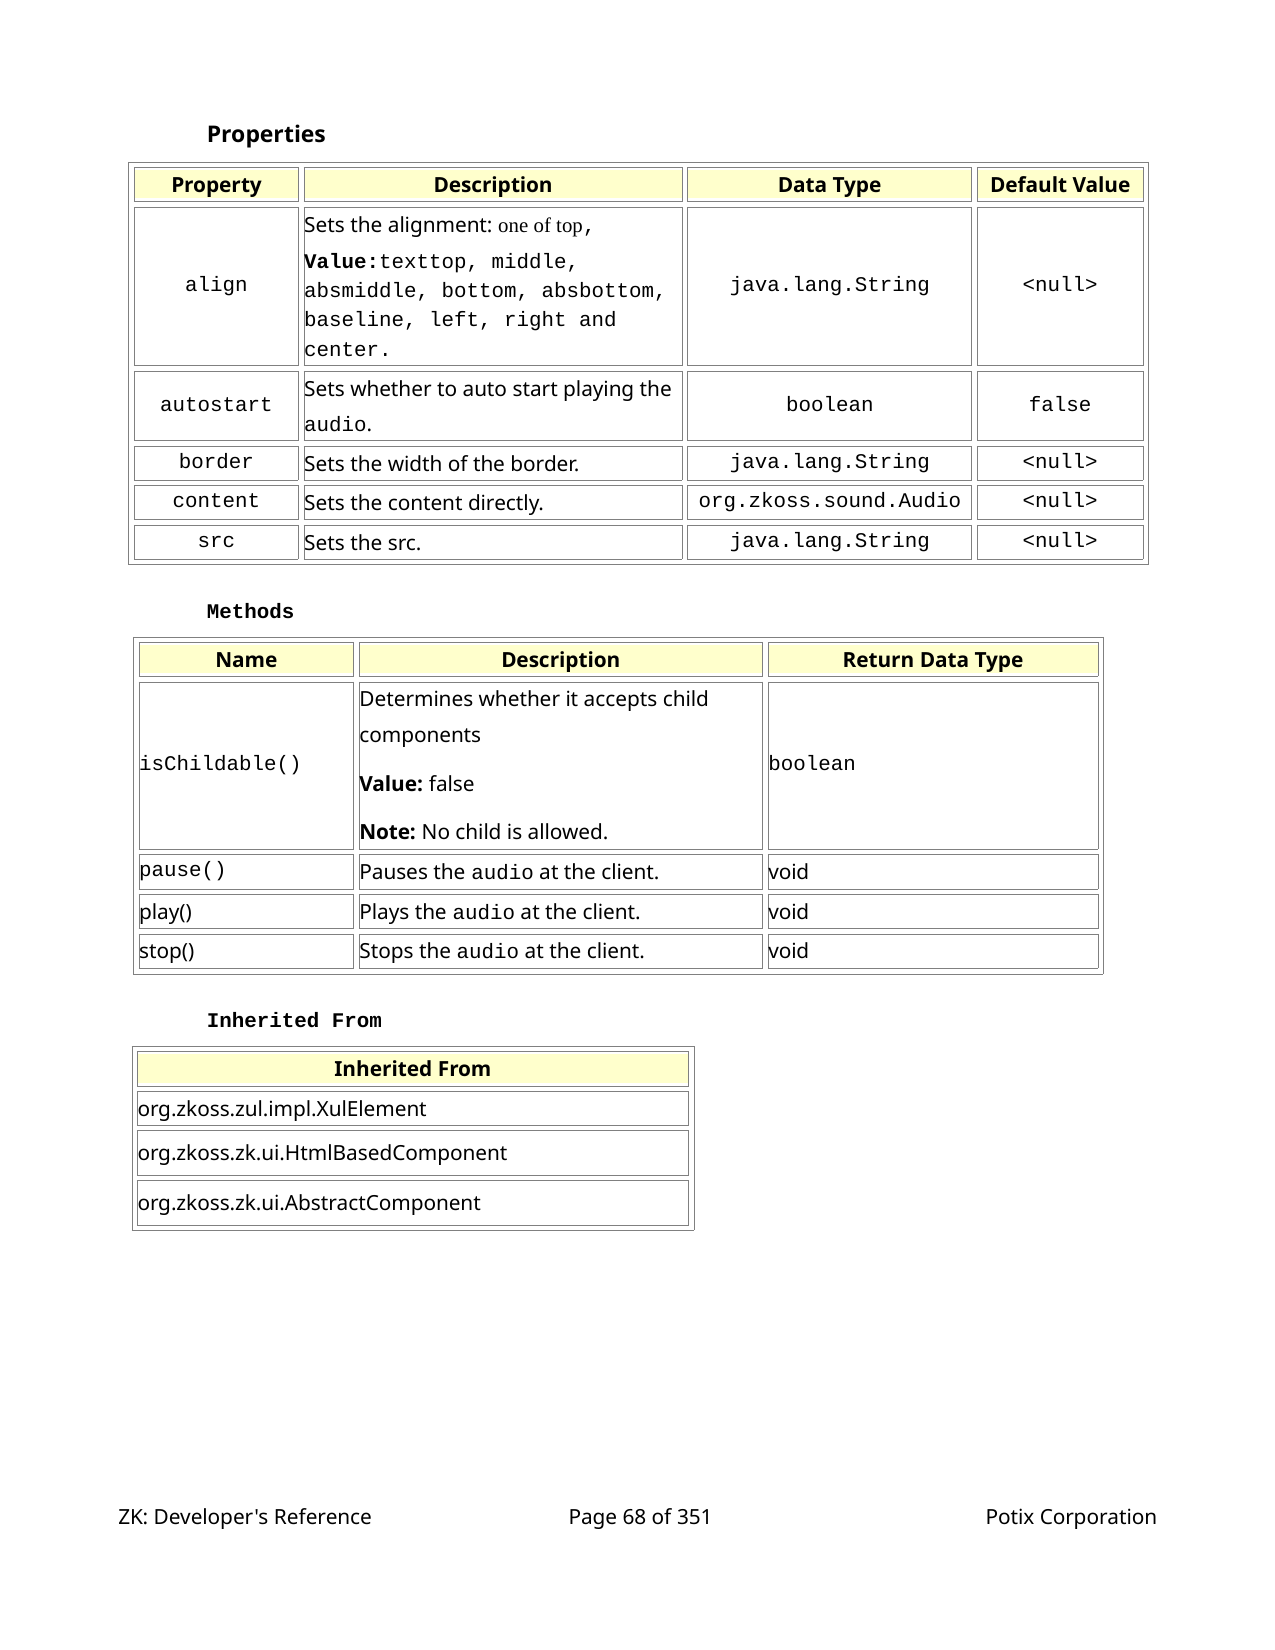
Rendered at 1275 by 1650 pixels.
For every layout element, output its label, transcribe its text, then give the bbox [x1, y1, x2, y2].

table_header Return Data Type [765, 638, 1101, 676]
table_cell <null> [974, 440, 1146, 480]
table_cell <null> [974, 480, 1146, 519]
subtitle Methods [207, 601, 1157, 624]
table_cell Sets the content directly. [301, 480, 685, 519]
table_cell play() [136, 889, 356, 928]
table_cell Sets whether to auto start playing the audio. [301, 365, 685, 440]
table_header Default Value [974, 163, 1146, 201]
table_cell Determines whether it accepts child components Value: false Note: No child is allowed. [356, 676, 765, 849]
table_cell pause() [136, 849, 356, 888]
table_cell align [131, 201, 301, 365]
table_cell src [131, 519, 301, 559]
table_cell stop() [136, 928, 356, 968]
table_cell void [765, 928, 1101, 968]
table_cell Sets the src. [301, 519, 685, 559]
table_header Description [301, 163, 685, 201]
table_cell content [131, 480, 301, 519]
table_cell org.zkoss.sound.Audio [685, 480, 974, 519]
table_cell boolean [685, 365, 974, 440]
table_cell java.lang.String [685, 201, 974, 365]
table_cell org.zkoss.zul.impl.XulElement [134, 1086, 691, 1125]
table_cell autostart [131, 365, 301, 440]
table_cell java.lang.String [685, 519, 974, 559]
table_cell Sets the width of the border. [301, 440, 685, 480]
table_header Description [356, 638, 765, 676]
table_cell <null> [974, 201, 1146, 365]
table_cell Pauses the audio at the client. [356, 849, 765, 888]
table_header Inherited From [134, 1047, 691, 1086]
subtitle Inherited From [207, 1010, 1157, 1034]
table_cell false [974, 365, 1146, 440]
table_cell Plays the audio at the client. [356, 889, 765, 928]
table_header Property [131, 163, 301, 201]
table_cell boolean [765, 676, 1101, 849]
table_cell Stops the audio at the client. [356, 928, 765, 968]
subtitle Properties [207, 118, 1157, 149]
table_cell org.zkoss.zk.ui.AbstractComponent [134, 1175, 691, 1224]
table_cell <null> [974, 519, 1146, 559]
table_cell Sets the alignment: one of top, Value:texttop, middle, absmiddle, bottom, absbottom, baseline, left, right and center. [301, 201, 685, 365]
table_cell void [765, 849, 1101, 888]
table_cell border [131, 440, 301, 480]
table_cell isChildable() [136, 676, 356, 849]
table_cell java.lang.String [685, 440, 974, 480]
table_header Name [136, 638, 356, 676]
table_cell void [765, 889, 1101, 928]
table_cell org.zkoss.zk.ui.HtmlBasedComponent [134, 1125, 691, 1175]
table_header Data Type [685, 163, 974, 201]
